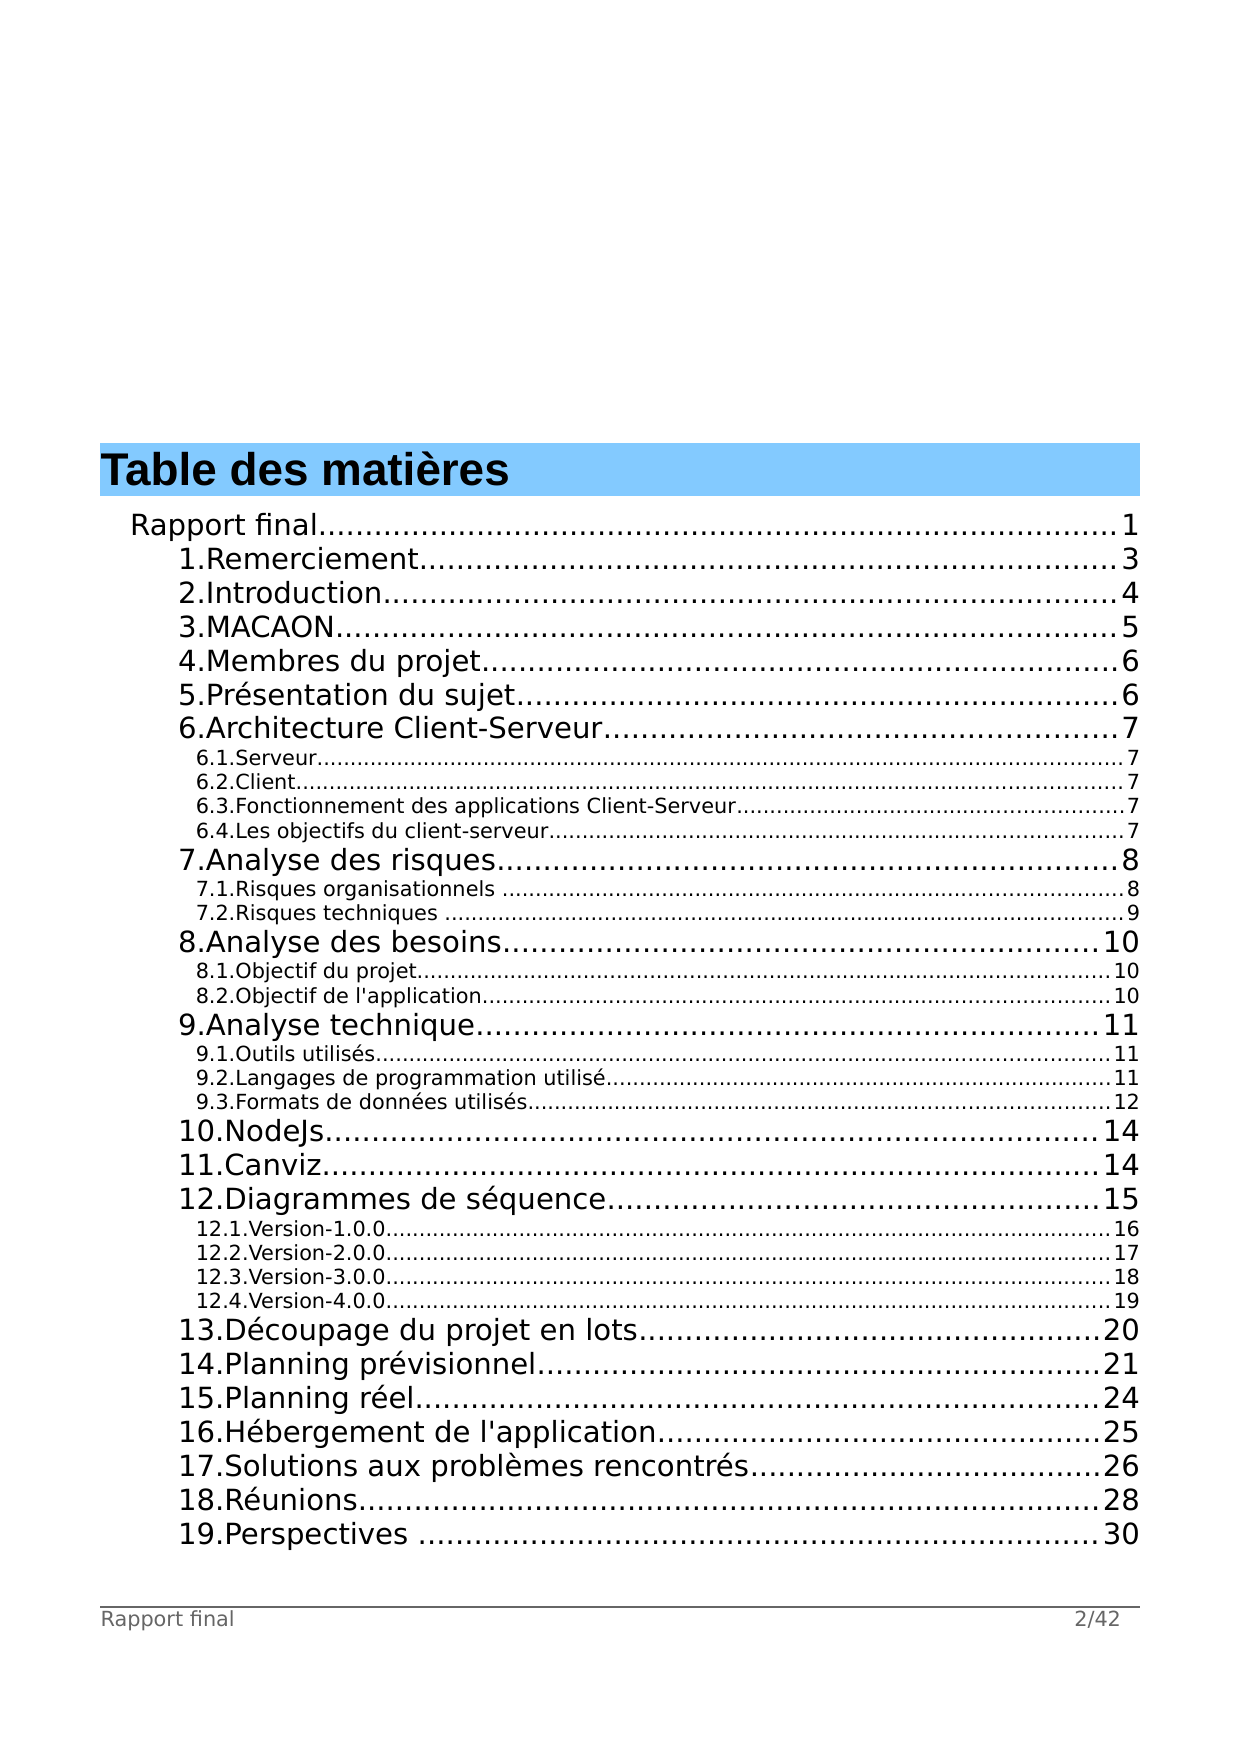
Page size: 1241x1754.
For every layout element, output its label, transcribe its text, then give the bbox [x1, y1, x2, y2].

text 7.2.Risques techniques 9 [189, 901, 1140, 925]
text 1.Remerciement 3 [159, 542, 1140, 576]
text 12.4.Version-4.0.0 19 [189, 1289, 1140, 1314]
text 8.2.Objectif de l'application 10 [189, 984, 1140, 1008]
text 16.Hébergement de l'application 25 [159, 1416, 1140, 1449]
text 6.Architecture Client-Serveur 7 [159, 712, 1140, 746]
text 11.Canviz 14 [159, 1149, 1140, 1183]
text 15.Planning réel 24 [159, 1382, 1140, 1416]
text 2.Introduction 4 [159, 576, 1140, 610]
text 8.1.Objectif du projet 10 [189, 959, 1140, 984]
text 9.2.Langages de programmation utilisé 11 [189, 1066, 1140, 1090]
text 9.3.Formats de données utilisés 12 [189, 1090, 1140, 1115]
text 19.Perspectives 30 [159, 1517, 1140, 1551]
text 13.Découpage du projet en lots 20 [159, 1314, 1140, 1348]
text 9.Analyse technique 11 [159, 1008, 1140, 1042]
text 7.Analyse des risques 8 [159, 843, 1140, 877]
text Rapport final 1 [130, 508, 1140, 542]
text 14.Planning prévisionnel 21 [159, 1348, 1140, 1382]
text 12.2.Version-2.0.0 17 [189, 1241, 1140, 1265]
text 12.3.Version-3.0.0 18 [189, 1265, 1140, 1289]
text 10.NodeJs 14 [159, 1115, 1140, 1149]
text 4.Membres du projet 6 [159, 644, 1140, 678]
text 18.Réunions 28 [159, 1483, 1140, 1517]
text 12.Diagrammes de séquence 15 [159, 1183, 1140, 1217]
text 6.1.Serveur 7 [189, 746, 1140, 770]
text 6.2.Client 7 [189, 770, 1140, 794]
text 12.1.Version-1.0.0 16 [189, 1217, 1140, 1241]
text 6.4.Les objectifs du client-serveur 7 [189, 819, 1140, 843]
text 5.Présentation du sujet 6 [159, 678, 1140, 712]
text 9.1.Outils utilisés 11 [189, 1042, 1140, 1066]
subtitle Table des matières [100, 443, 1140, 496]
text 17.Solutions aux problèmes rencontrés 26 [159, 1449, 1140, 1483]
text 6.3.Fonctionnement des applications Client-Serveur 7 [189, 794, 1140, 819]
text 3.MACAON 5 [159, 610, 1140, 644]
text 8.Analyse des besoins 10 [159, 925, 1140, 959]
text 7.1.Risques organisationnels 8 [189, 877, 1140, 901]
